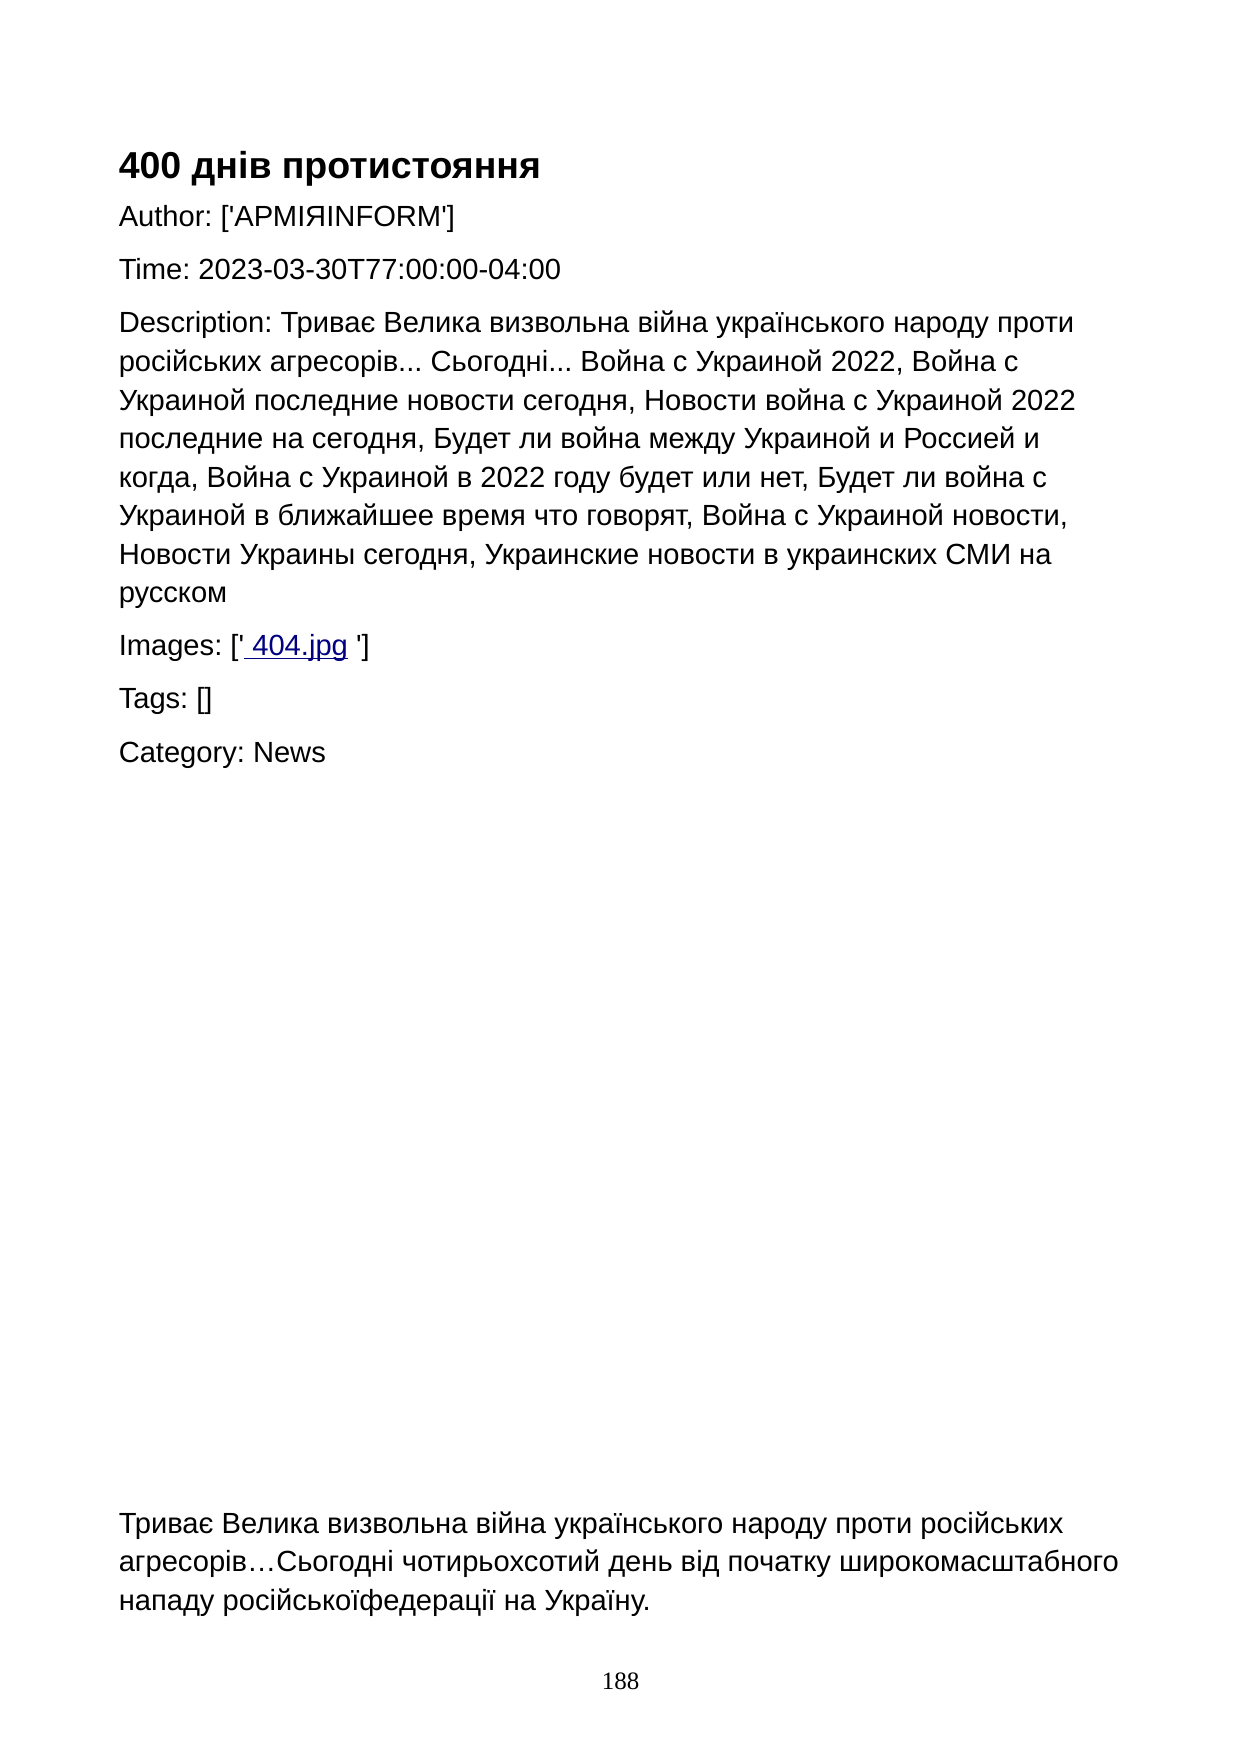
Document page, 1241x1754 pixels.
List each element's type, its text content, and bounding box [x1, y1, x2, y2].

text Time: 2023-03-30T77:00:00-04:00 [118, 252, 1122, 286]
text Триває Велика визвольна війна українського народу проти російських агресорів…Сьогодні чотирьохсотий день від початку широкомасштабного нападу російськоїфедерації на Україну. [118, 1506, 1122, 1616]
text Images: [' 404.jpg '] [118, 628, 1122, 662]
text Tags: [] [118, 681, 1122, 715]
text Author: ['АРМІЯINFORM'] [118, 199, 1122, 233]
subtitle 400 днів протистояння [118, 143, 1122, 187]
text Description: Триває Велика визвольна війна українського народу проти російських агресорів... Сьогодні... Война с Украиной 2022, Война с Украиной последние новости сегодня, Новости война с Украиной 2022 последние на сегодня, Будет ли война между Украиной и Россией и когда, Война с Украиной в 2022 году будет или нет, Будет ли война с Украиной в ближайшее время что говорят, Война с Украиной новости, Новости Украины сегодня, Украинские новости в украинских СМИ на русском [118, 305, 1122, 609]
text Category: News [118, 734, 1122, 768]
